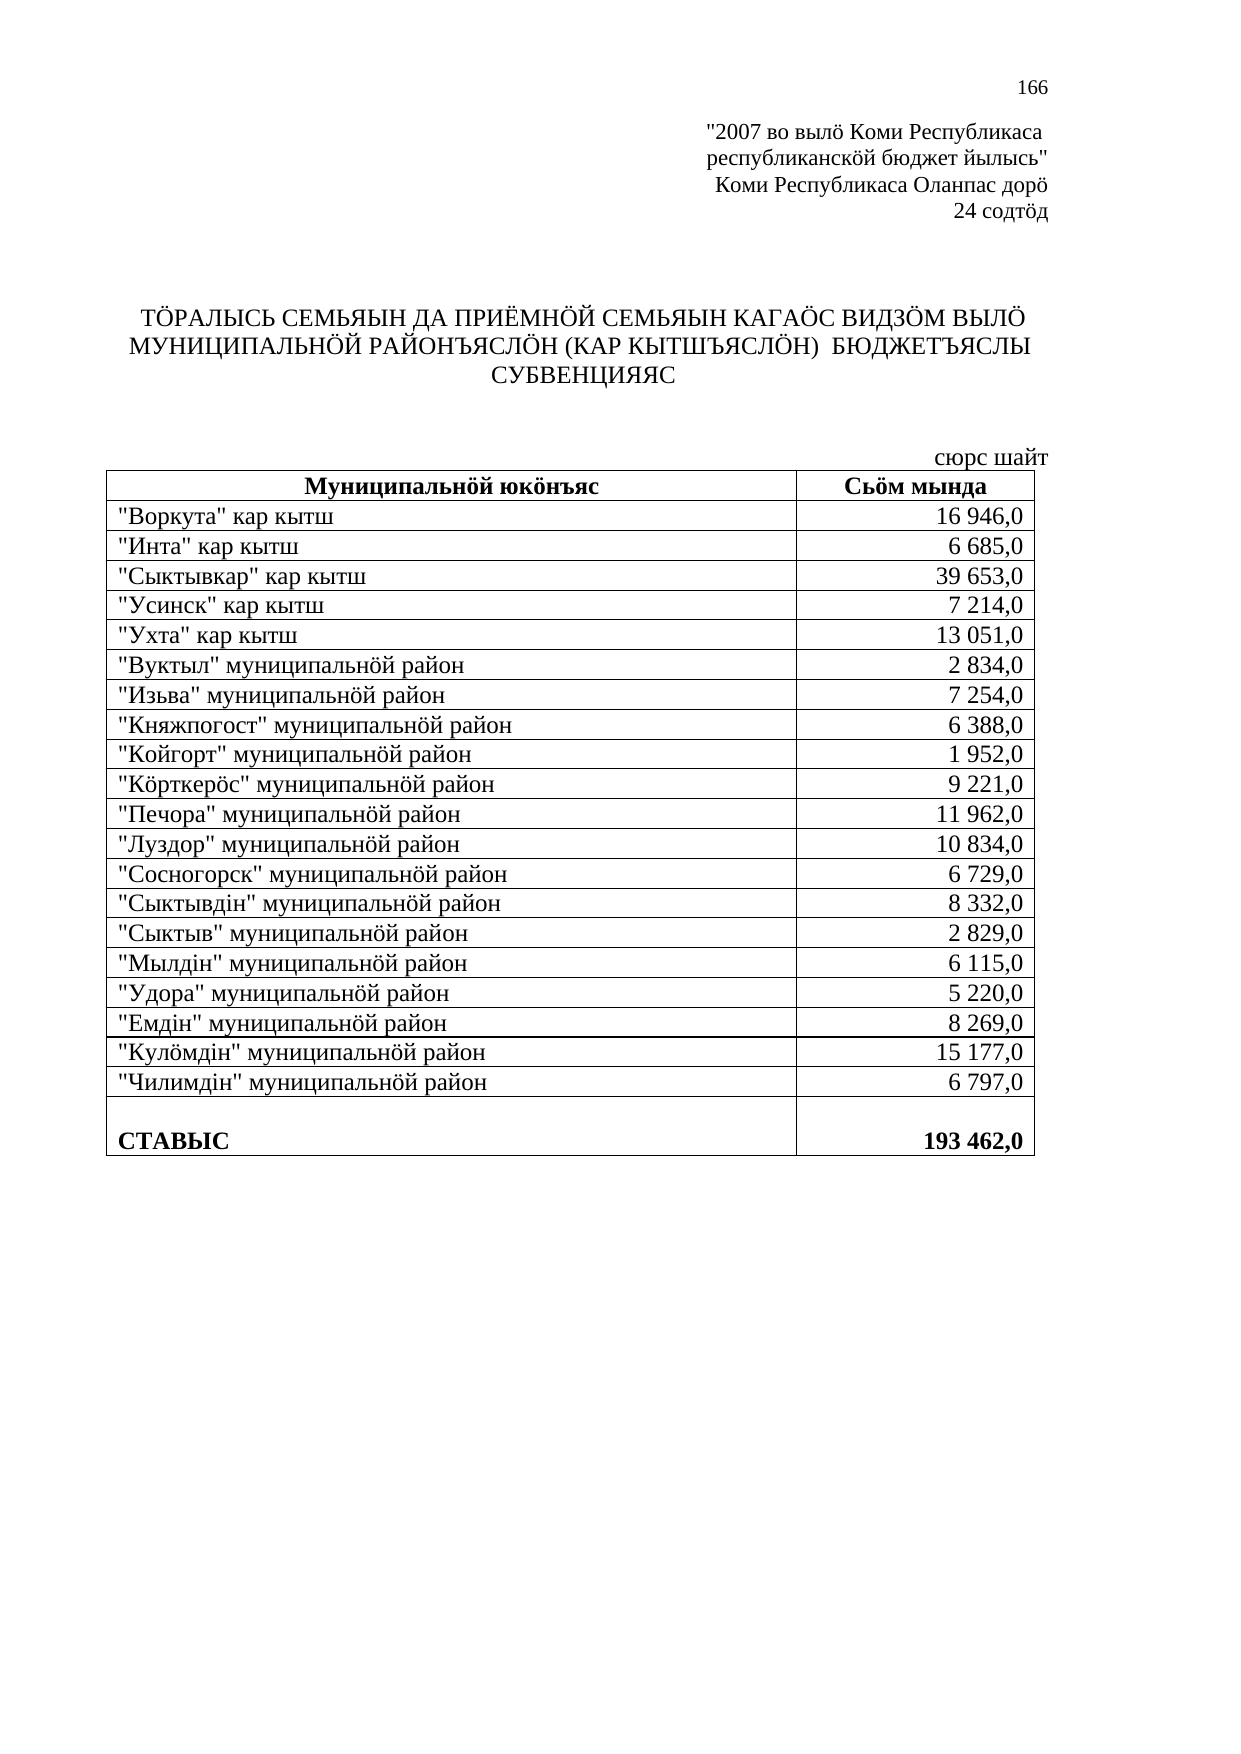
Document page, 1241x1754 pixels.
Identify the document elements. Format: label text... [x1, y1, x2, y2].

table_cell 6 797,0 [797, 1067, 1034, 1096]
table_cell 8 269,0 [797, 1008, 1034, 1036]
text СУБВЕНЦИЯЯС [118, 360, 1048, 389]
table_cell 9 221,0 [797, 769, 1034, 798]
table_cell "Сыктывдiн" муниципальнöй район [107, 889, 796, 917]
table_cell "Чилимдiн" муниципальнöй район [107, 1067, 796, 1096]
table_cell 8 332,0 [797, 889, 1034, 917]
table_cell "Сыктыв" муниципальнöй район [107, 918, 796, 947]
table_cell 15 177,0 [797, 1038, 1034, 1066]
table_cell "Койгорт" муниципальнöй район [107, 740, 796, 768]
table_cell 11 962,0 [797, 799, 1034, 828]
table_cell 6 685,0 [797, 531, 1034, 560]
table_cell "Печора" муниципальнöй район [107, 799, 796, 828]
table_cell 16 946,0 [797, 501, 1034, 530]
table_cell "Сыктывкар" кар кытш [107, 561, 796, 589]
table_cell 6 115,0 [797, 948, 1034, 977]
table_cell 2 829,0 [797, 918, 1034, 947]
table_cell "Вуктыл" муниципальнöй район [107, 650, 796, 679]
table_cell 39 653,0 [797, 561, 1034, 589]
text 24 содтöд [118, 197, 1048, 223]
table_cell "Луздор" муниципальнöй район [107, 829, 796, 858]
table_cell 10 834,0 [797, 829, 1034, 858]
table_cell "Воркута" кар кытш [107, 501, 796, 530]
table_cell 6 388,0 [797, 710, 1034, 738]
table_cell "Кулöмдiн" муниципальнöй район [107, 1038, 796, 1066]
text Коми Республикаса Оланпас дорö [118, 171, 1048, 197]
table_cell "Удора" муниципальнöй район [107, 978, 796, 1007]
table_cell 6 729,0 [797, 859, 1034, 887]
text "2007 во вылö Коми Республикаса [118, 118, 1048, 144]
table_cell "Изьва" муниципальнöй район [107, 680, 796, 709]
table_cell "Емдiн" муниципальнöй район [107, 1008, 796, 1036]
table_cell "Инта" кар кытш [107, 531, 796, 560]
table_cell 193 462,0 [797, 1097, 1034, 1154]
table_cell 2 834,0 [797, 650, 1034, 679]
table_header Сьöм мында [797, 471, 1034, 500]
table_cell СТАВЫС [107, 1097, 796, 1154]
table_cell "Мылдiн" муниципальнöй район [107, 948, 796, 977]
table_cell 7 254,0 [797, 680, 1034, 709]
table_cell 13 051,0 [797, 620, 1034, 649]
table_cell "Усинск" кар кытш [107, 591, 796, 619]
table_cell "Ухта" кар кытш [107, 620, 796, 649]
table_cell "Кöрткерöс" муниципальнöй район [107, 769, 796, 798]
table_cell 5 220,0 [797, 978, 1034, 1007]
table_cell "Сосногорск" муниципальнöй район [107, 859, 796, 887]
text сюрс шайт [118, 442, 1048, 470]
table_header Муниципальнöй юкöнъяс [107, 471, 796, 500]
table_cell 7 214,0 [797, 591, 1034, 619]
table_cell "Княжпогост" муниципальнöй район [107, 710, 796, 738]
text республиканскöй бюджет йылысь" [118, 144, 1048, 171]
text ТÖРАЛЫСЬ СЕМЬЯЫН ДА ПРИЁМНÖЙ СЕМЬЯЫН КАГАÖС ВИДЗÖМ ВЫЛÖ МУНИЦИПАЛЬНÖЙ РАЙОНЪЯСЛÖН (КАР КЫТШЪЯСЛÖН) БЮДЖЕТЪЯСЛЫ [118, 303, 1048, 360]
table_cell 1 952,0 [797, 740, 1034, 768]
